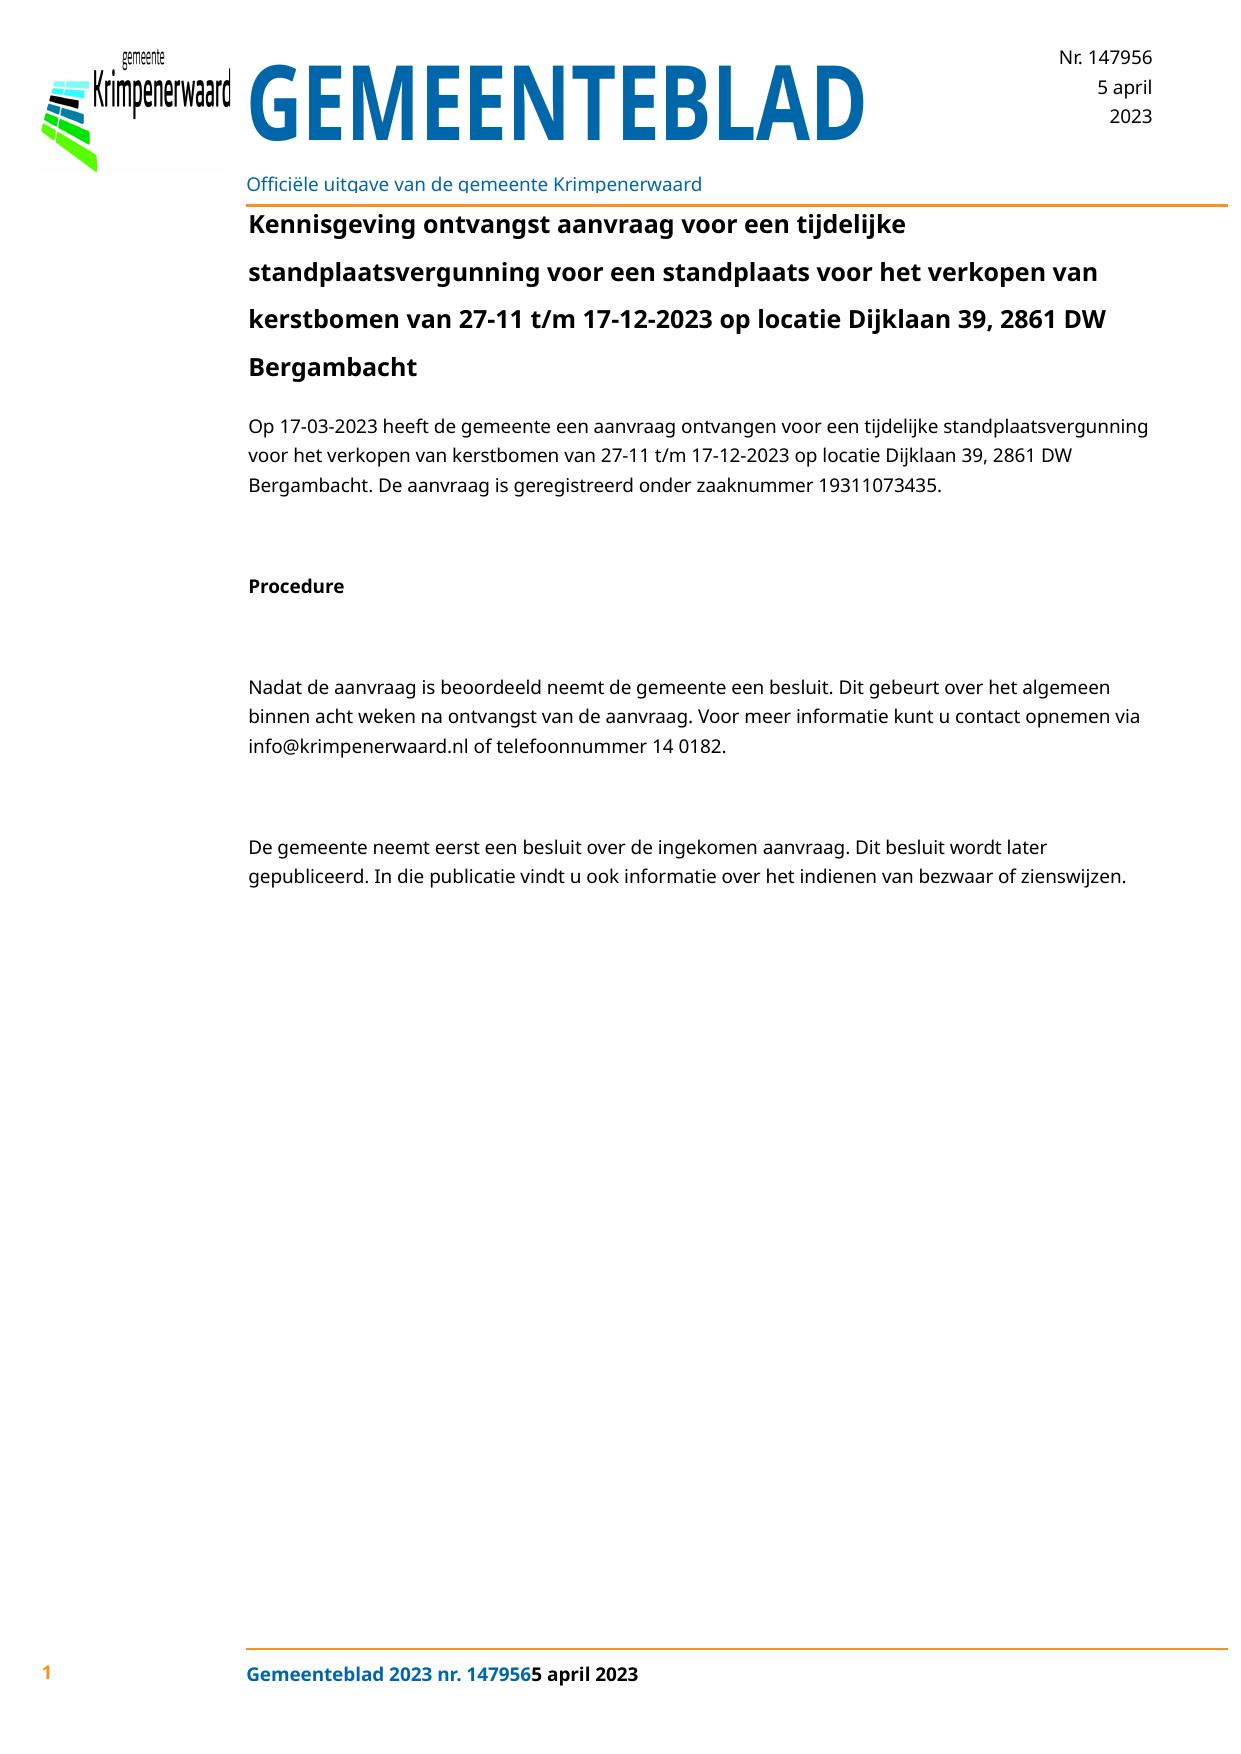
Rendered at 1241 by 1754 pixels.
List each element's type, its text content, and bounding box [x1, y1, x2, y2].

text Procedure [248, 573, 1152, 599]
text Nadat de aanvraag is beoordeeld neemt de gemeente een besluit. Dit gebeurt over het algemeen binnen acht weken na ontvangst van de aanvraag. Voor meer informatie kunt u contact opnemen via info@krimpenerwaard.nl of telefoonnummer 14 0182. [248, 674, 1152, 759]
text Op 17-03-2023 heeft de gemeente een aanvraag ontvangen voor een tijdelijke standplaatsvergunning voor het verkopen van kerstbomen van 27-11 t/m 17-12-2023 op locatie Dijklaan 39, 2861 DW Bergambacht. De aanvraag is geregistreerd onder zaaknummer 19311073435. [248, 413, 1152, 498]
text Kennisgeving ontvangst aanvraag voor een tijdelijke standplaatsvergunning voor een standplaats voor het verkopen van kerstbomen van 27-11 t/m 17-12-2023 op locatie Dijklaan 39, 2861 DW Bergambacht [248, 207, 1152, 384]
text De gemeente neemt eerst een besluit over de ingekomen aanvraag. Dit besluit wordt later gepubliceerd. In die publicatie vindt u ook informatie over het indienen van bezwaar of zienswijzen. [248, 834, 1152, 889]
picture [41, 47, 231, 172]
